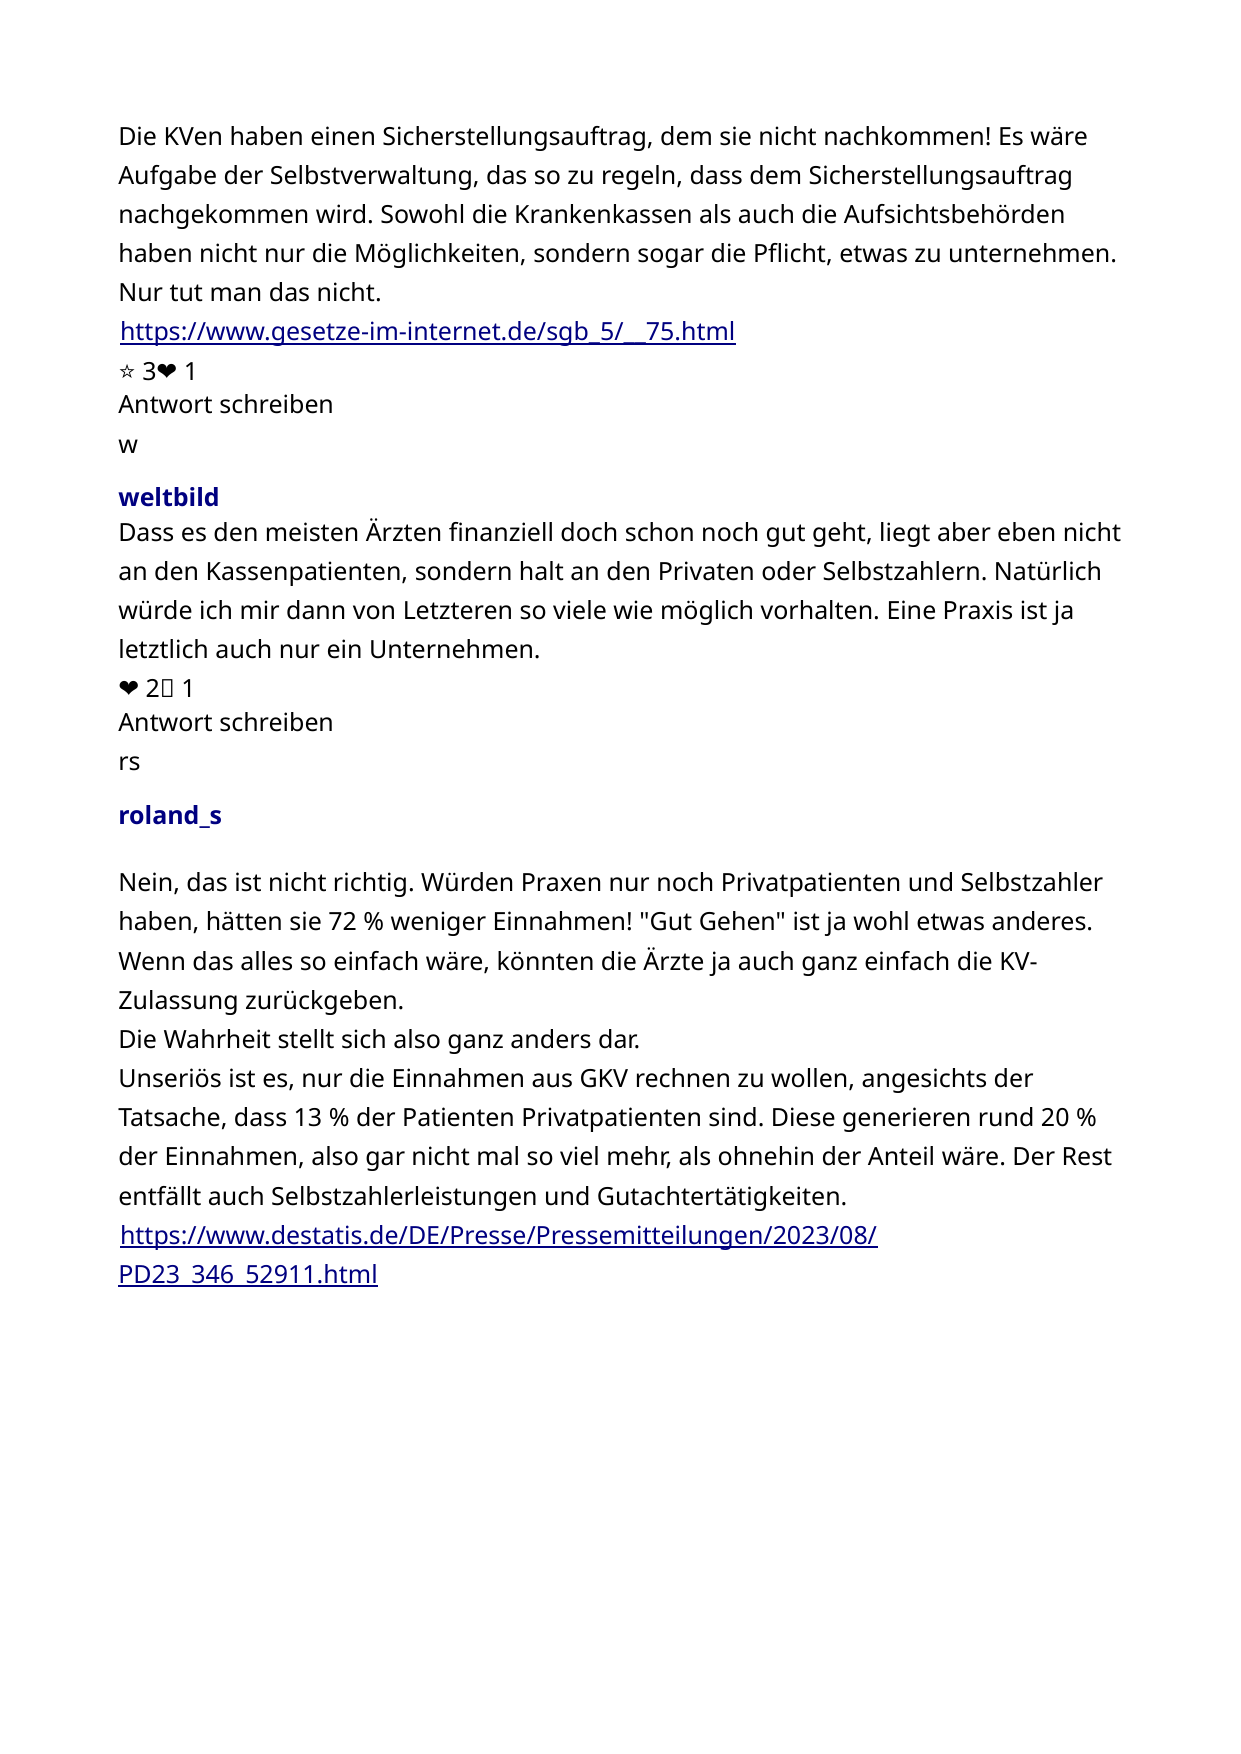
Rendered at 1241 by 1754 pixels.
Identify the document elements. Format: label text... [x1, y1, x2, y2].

text Dass es den meisten Ärzten finanziell doch schon noch gut geht, liegt aber eben nicht an den Kassenpatienten, sondern halt an den Privaten oder Selbstzahlern. Natürlich würde ich mir dann von Letzteren so viele wie möglich vorhalten. Eine Praxis ist ja letztlich auch nur ein Unternehmen. [118, 514, 1122, 666]
text w [118, 426, 1122, 460]
subtitle roland_s [118, 798, 1122, 832]
text Antwort schreiben [118, 705, 1122, 739]
text Unseriös ist es, nur die Einnahmen aus GKV rechnen zu wollen, angesichts der Tatsache, dass 13 % der Patienten Privatpatienten sind. Diese generieren rund 20 % der Einnahmen, also gar nicht mal so viel mehr, als ohnehin der Anteil wäre. Der Rest entfällt auch Selbstzahlerleistungen und Gutachtertätigkeiten. [118, 1061, 1122, 1212]
text Die Wahrheit stellt sich also ganz anders dar. [118, 1022, 1122, 1056]
text Antwort schreiben [118, 387, 1122, 421]
text https://www.gesetze-im-internet.de/sgb_5/__75.html [118, 314, 1122, 348]
text rs [118, 744, 1122, 778]
subtitle weltbild [118, 480, 1122, 514]
text https://www.destatis.de/DE/Presse/Pressemitteilungen/2023/08/PD23_346_52911.html [118, 1217, 1122, 1291]
text Die KVen haben einen Sicherstellungsauftrag, dem sie nicht nachkommen! Es wäre Aufgabe der Selbstverwaltung, das so zu regeln, dass dem Sicherstellungsauftrag nachgekommen wird. Sowohl die Krankenkassen als auch die Aufsichtsbehörden haben nicht nur die Möglichkeiten, sondern sogar die Pflicht, etwas zu unternehmen. Nur tut man das nicht. [118, 118, 1122, 309]
text ⭐️ 3❤️ 1 [118, 353, 1122, 387]
text Nein, das ist nicht richtig. Würden Praxen nur noch Privatpatienten und Selbstzahler haben, hätten sie 72 % weniger Einnahmen! "Gut Gehen" ist ja wohl etwas anderes. Wenn das alles so einfach wäre, könnten die Ärzte ja auch ganz einfach die KV-Zulassung zurückgeben. [118, 865, 1122, 1016]
text ❤️ 2🙁 1 [118, 671, 1122, 705]
